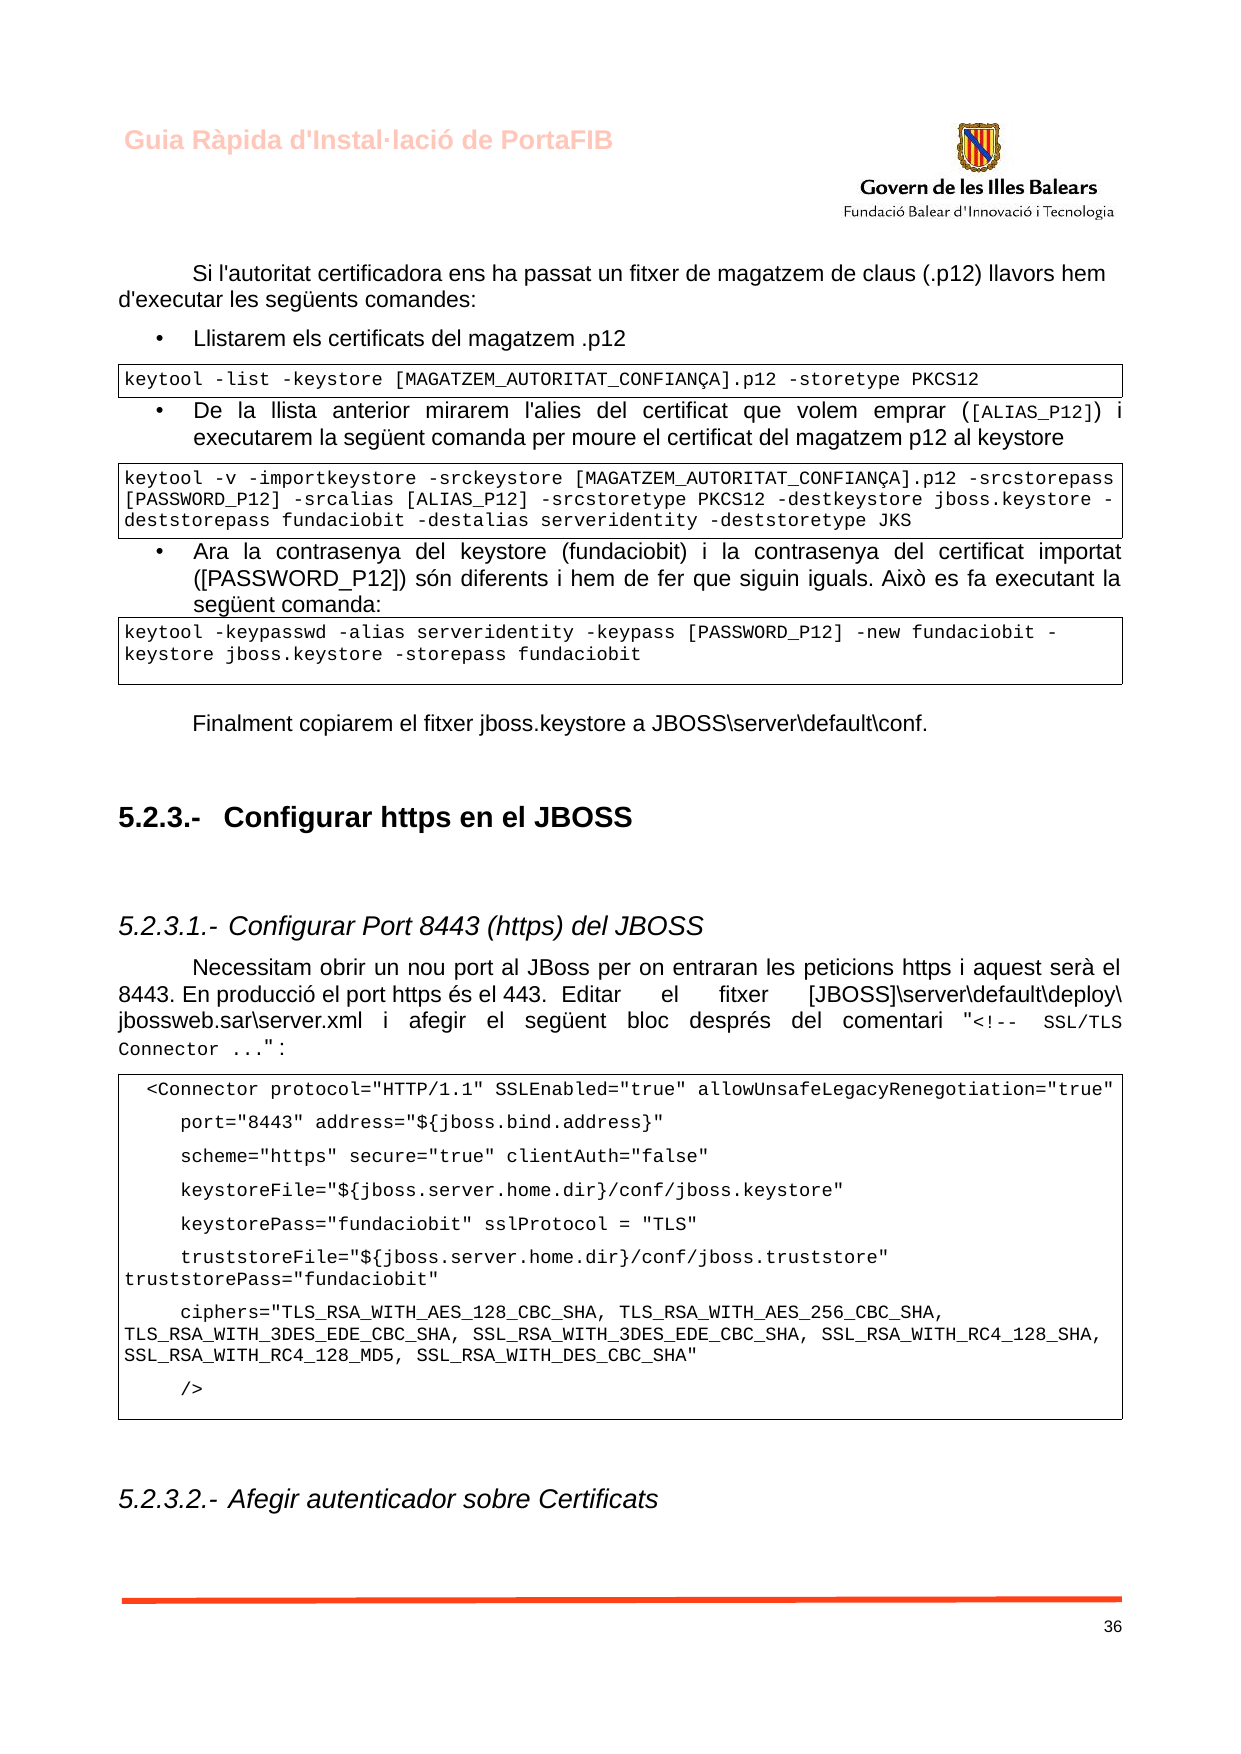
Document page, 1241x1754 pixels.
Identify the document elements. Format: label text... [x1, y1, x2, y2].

table_header keytool -v -importkeystore -srckeystore [MAGATZEM_AUTORITAT_CONFIANÇA].p12 -srcstorepass [PASSWORD_P12] -srcalias [ALIAS_P12] -srcstoretype PKCS12 -destkeystore jboss.keystore -deststorepass fundaciobit -destalias serveridentity -deststoretype JKS [119, 464, 1122, 538]
text Necessitam obrir un nou port al JBoss per on entraran les peticions https i aquest serà el 8443. En producció el port https és el 443. Editar el fitxer [JBOSS]\server\default\deploy\jbossweb.sar\server.xml i afegir el següent bloc després del comentari "<!-- SSL/TLS Connector ..." : [118, 954, 1122, 1061]
table_header keytool -list -keystore [MAGATZEM_AUTORITAT_CONFIANÇA].p12 -storetype PKCS12 [119, 365, 1122, 397]
text Si l'autoritat certificadora ens ha passat un fitxer de magatzem de claus (.p12) llavors hem d'executar les següents comandes: [118, 260, 1122, 313]
subtitle Afegir autenticador sobre Certificats [118, 1483, 1122, 1514]
subtitle Configurar Port 8443 (https) del JBOSS [118, 910, 1122, 942]
list De la llista anterior mirarem l'alies del certificat que volem emprar ([ALIAS_P12]) i executarem la següent comanda per moure el certificat del magatzem p12 al keystore [156, 398, 1122, 450]
table_header <Connector protocol="HTTP/1.1" SSLEnabled="true" allowUnsafeLegacyRenegotiation="true" port="8443" address="${jboss.bind.address}" scheme="https" secure="true" clientAuth="false" keystoreFile="${jboss.server.home.dir}/conf/jboss.keystore" keystorePass="fundaciobit" sslProtocol = "TLS" truststoreFile="${jboss.server.home.dir}/conf/jboss.truststore" truststorePass="fundaciobit" ciphers="TLS_RSA_WITH_AES_128_CBC_SHA, TLS_RSA_WITH_AES_256_CBC_SHA, TLS_RSA_WITH_3DES_EDE_CBC_SHA, SSL_RSA_WITH_3DES_EDE_CBC_SHA, SSL_RSA_WITH_RC4_128_SHA, SSL_RSA_WITH_RC4_128_MD5, SSL_RSA_WITH_DES_CBC_SHA" /> [119, 1075, 1122, 1419]
table_header keytool -keypasswd -alias serveridentity -keypass [PASSWORD_P12] -new fundaciobit -keystore jboss.keystore -storepass fundaciobit [119, 618, 1122, 684]
list Ara la contrasenya del keystore (fundaciobit) i la contrasenya del certificat importat ([PASSWORD_P12]) són diferents i hem de fer que siguin iguals. Això es fa executant la següent comanda: [156, 539, 1122, 617]
picture [840, 123, 1117, 220]
text Finalment copiarem el fitxer jboss.keystore a JBOSS\server\default\conf. [118, 710, 1122, 737]
list Llistarem els certificats del magatzem .p12 [156, 325, 1122, 351]
subtitle Configurar https en el JBOSS [118, 801, 1122, 834]
